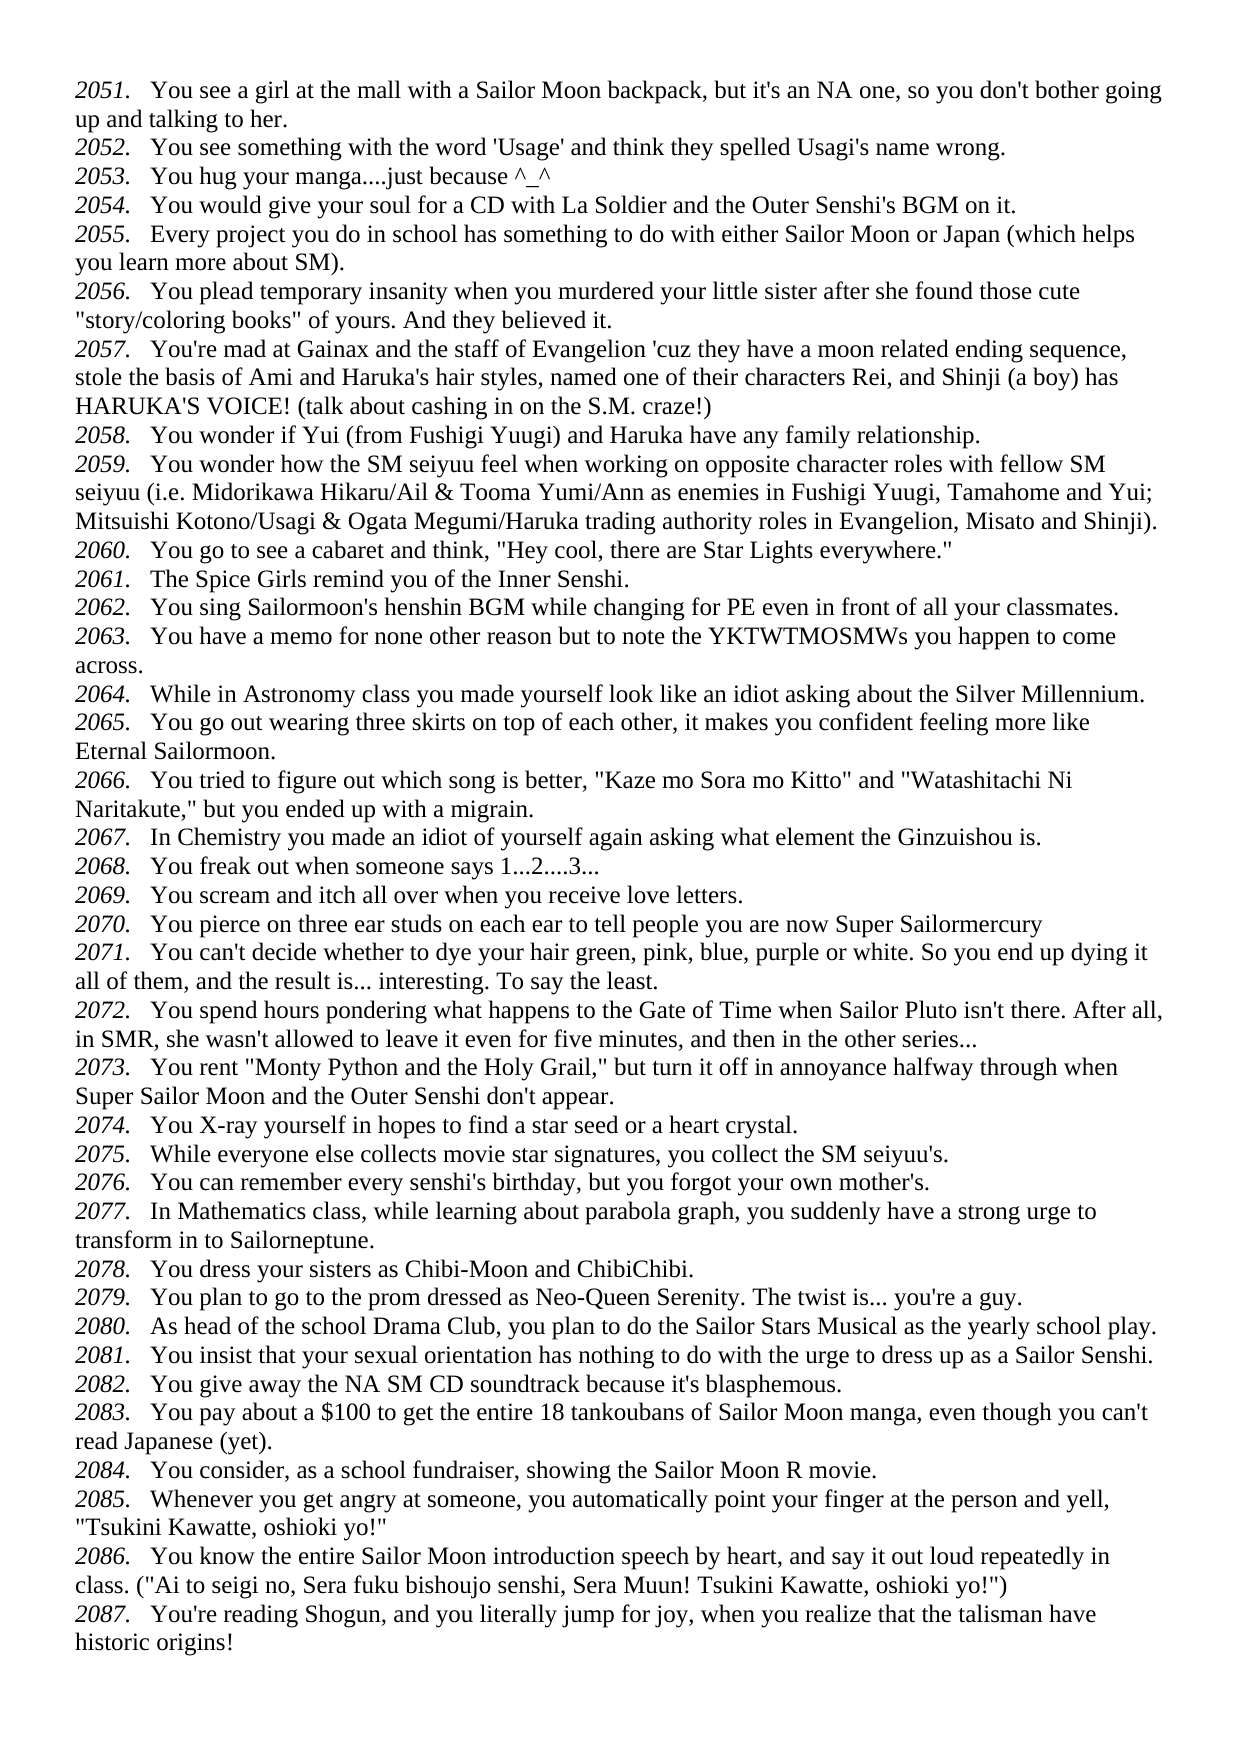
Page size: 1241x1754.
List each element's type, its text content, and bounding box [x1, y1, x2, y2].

list You scream and itch all over when you receive love letters. [75, 880, 1165, 909]
list You plan to go to the prom dressed as Neo-Queen Serenity. The twist is... you're a guy. [75, 1282, 1165, 1311]
list You have a memo for none other reason but to note the YKTWTMOSMWs you happen to come across. [75, 621, 1165, 679]
list The Spice Girls remind you of the Inner Senshi. [75, 564, 1165, 592]
list You see something with the word 'Usage' and think they spelled Usagi's name wrong. [75, 132, 1165, 161]
list In Mathematics class, while learning about parabola graph, you suddenly have a strong urge to transform in to Sailorneptune. [75, 1196, 1165, 1254]
list You rent "Monty Python and the Holy Grail," but turn it off in annoyance halfway through when Super Sailor Moon and the Outer Senshi don't appear. [75, 1052, 1165, 1110]
list You tried to figure out which song is better, "Kaze mo Sora mo Kitto" and "Watashitachi Ni Naritakute," but you ended up with a migrain. [75, 765, 1165, 822]
list You would give your soul for a CD with La Soldier and the Outer Senshi's BGM on it. [75, 190, 1165, 219]
list While in Astronomy class you made yourself look like an idiot asking about the Silver Millennium. [75, 679, 1165, 707]
list You freak out when someone says 1...2....3... [75, 851, 1165, 880]
list You sing Sailormoon's henshin BGM while changing for PE even in front of all your classmates. [75, 592, 1165, 621]
list You see a girl at the mall with a Sailor Moon backpack, but it's an NA one, so you don't bother going up and talking to her. [75, 75, 1165, 132]
list You wonder if Yui (from Fushigi Yuugi) and Haruka have any family relationship. [75, 420, 1165, 449]
list You can remember every senshi's birthday, but you forgot your own mother's. [75, 1167, 1165, 1196]
list Every project you do in school has something to do with either Sailor Moon or Japan (which helps you learn more about SM). [75, 219, 1165, 276]
list You wonder how the SM seiyuu feel when working on opposite character roles with fellow SM seiyuu (i.e. Midorikawa Hikaru/Ail & Tooma Yumi/Ann as enemies in Fushigi Yuugi, Tamahome and Yui; Mitsuishi Kotono/Usagi & Ogata Megumi/Haruka trading authority roles in Evangelion, Misato and Shinji). [75, 449, 1165, 535]
list You're mad at Gainax and the staff of Evangelion 'cuz they have a moon related ending sequence, stole the basis of Ami and Haruka's hair styles, named one of their characters Rei, and Shinji (a boy) has HARUKA'S VOICE! (talk about cashing in on the S.M. craze!) [75, 334, 1165, 420]
list You consider, as a school fundraiser, showing the Sailor Moon R movie. [75, 1455, 1165, 1484]
list You plead temporary insanity when you murdered your little sister after she found those cute "story/coloring books" of yours. And they believed it. [75, 276, 1165, 334]
list You spend hours pondering what happens to the Gate of Time when Sailor Pluto isn't there. After all, in SMR, she wasn't allowed to leave it even for five minutes, and then in the other series... [75, 995, 1165, 1052]
list You pierce on three ear studs on each ear to tell people you are now Super Sailormercury [75, 909, 1165, 937]
list You're reading Shogun, and you literally jump for joy, when you realize that the talisman have historic origins! [75, 1599, 1165, 1656]
list You go to see a cabaret and think, "Hey cool, there are Star Lights everywhere." [75, 535, 1165, 564]
list While everyone else collects movie star signatures, you collect the SM seiyuu's. [75, 1139, 1165, 1167]
list You X-ray yourself in hopes to find a star seed or a heart crystal. [75, 1110, 1165, 1139]
list You pay about a $100 to get the entire 18 tankoubans of Sailor Moon manga, even though you can't read Japanese (yet). [75, 1397, 1165, 1455]
list You dress your sisters as Chibi-Moon and ChibiChibi. [75, 1254, 1165, 1282]
list In Chemistry you made an idiot of yourself again asking what element the Ginzuishou is. [75, 822, 1165, 851]
list You hug your manga....just because ^_^ [75, 161, 1165, 190]
list You know the entire Sailor Moon introduction speech by heart, and say it out loud repeatedly in class. ("Ai to seigi no, Sera fuku bishoujo senshi, Sera Muun! Tsukini Kawatte, oshioki yo!") [75, 1541, 1165, 1599]
list As head of the school Drama Club, you plan to do the Sailor Stars Musical as the yearly school play. [75, 1311, 1165, 1340]
list You go out wearing three skirts on top of each other, it makes you confident feeling more like Eternal Sailormoon. [75, 707, 1165, 765]
list You can't decide whether to dye your hair green, pink, blue, purple or white. So you end up dying it all of them, and the result is... interesting. To say the least. [75, 937, 1165, 995]
list You insist that your sexual orientation has nothing to do with the urge to dress up as a Sailor Senshi. [75, 1340, 1165, 1369]
list You give away the NA SM CD soundtrack because it's blasphemous. [75, 1369, 1165, 1397]
list Whenever you get angry at someone, you automatically point your finger at the person and yell, "Tsukini Kawatte, oshioki yo!" [75, 1484, 1165, 1541]
